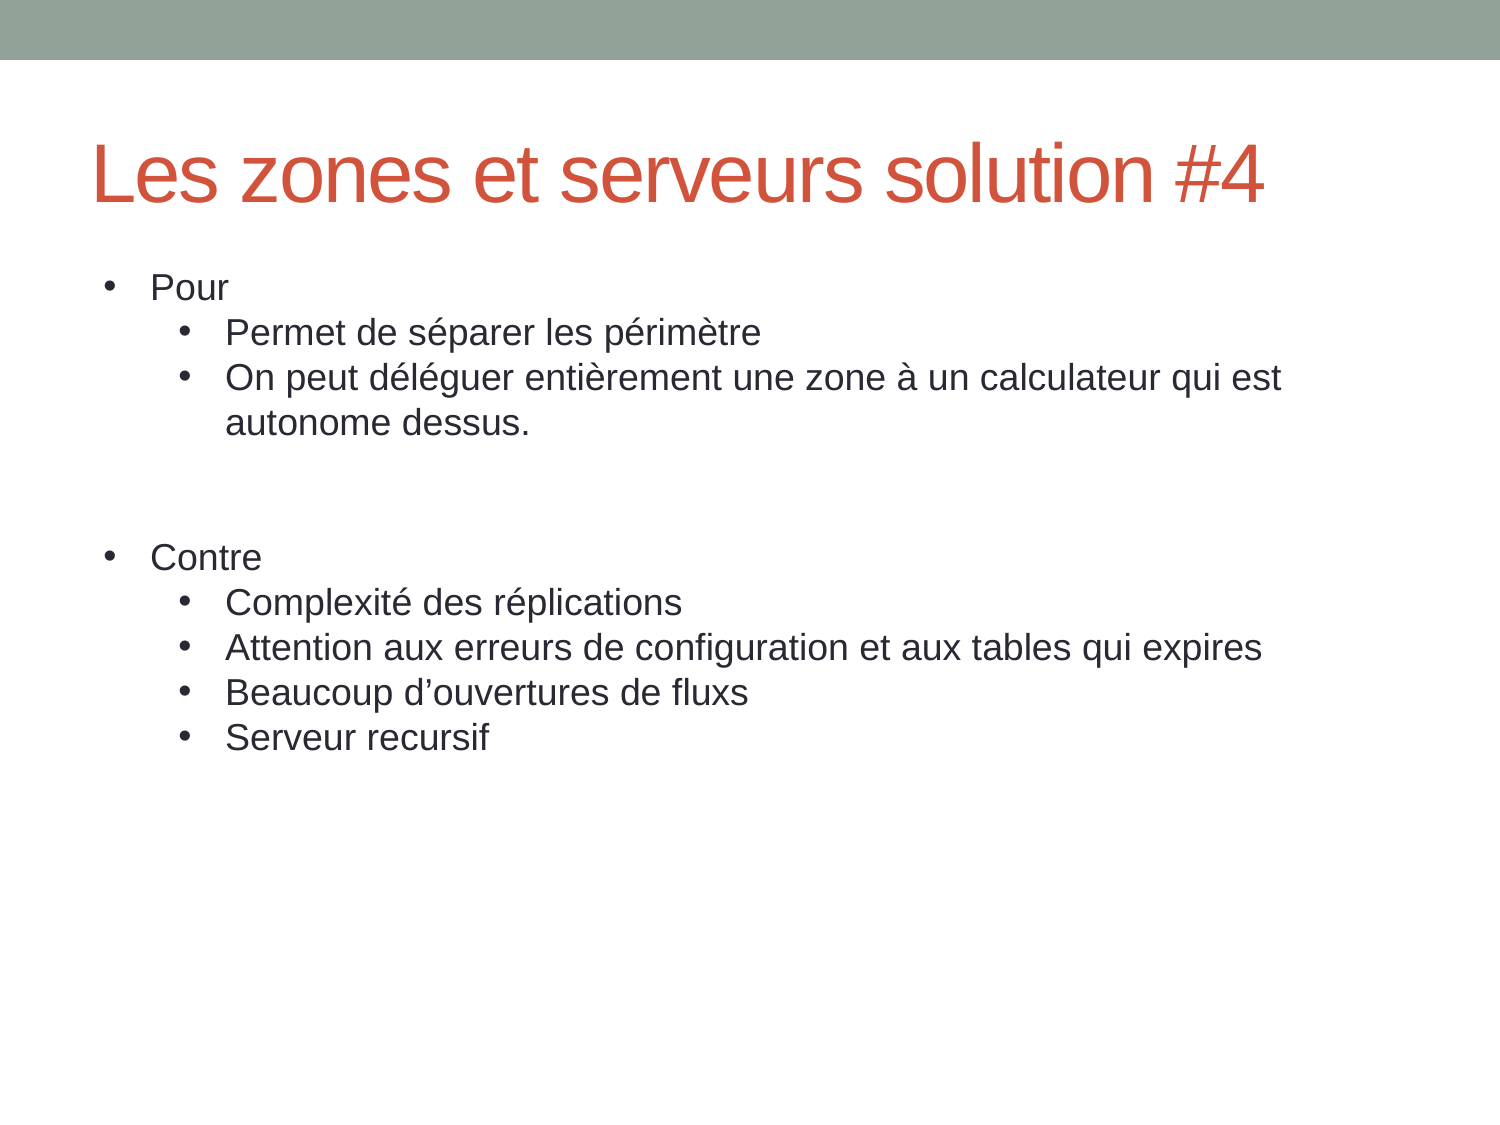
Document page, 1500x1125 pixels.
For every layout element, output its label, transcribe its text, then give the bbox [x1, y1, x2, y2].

text_box Pour Permet de séparer les périmètre On peut déléguer entièrement une zone à un calculateur qui est autonome dessus. Contre Complexité des réplications Attention aux erreurs de configuration et aux tables qui expires Beaucoup d’ouvertures de fluxs Serveur recursif [88, 255, 1412, 766]
title Les zones et serveurs solution #4 [75, 87, 1425, 250]
